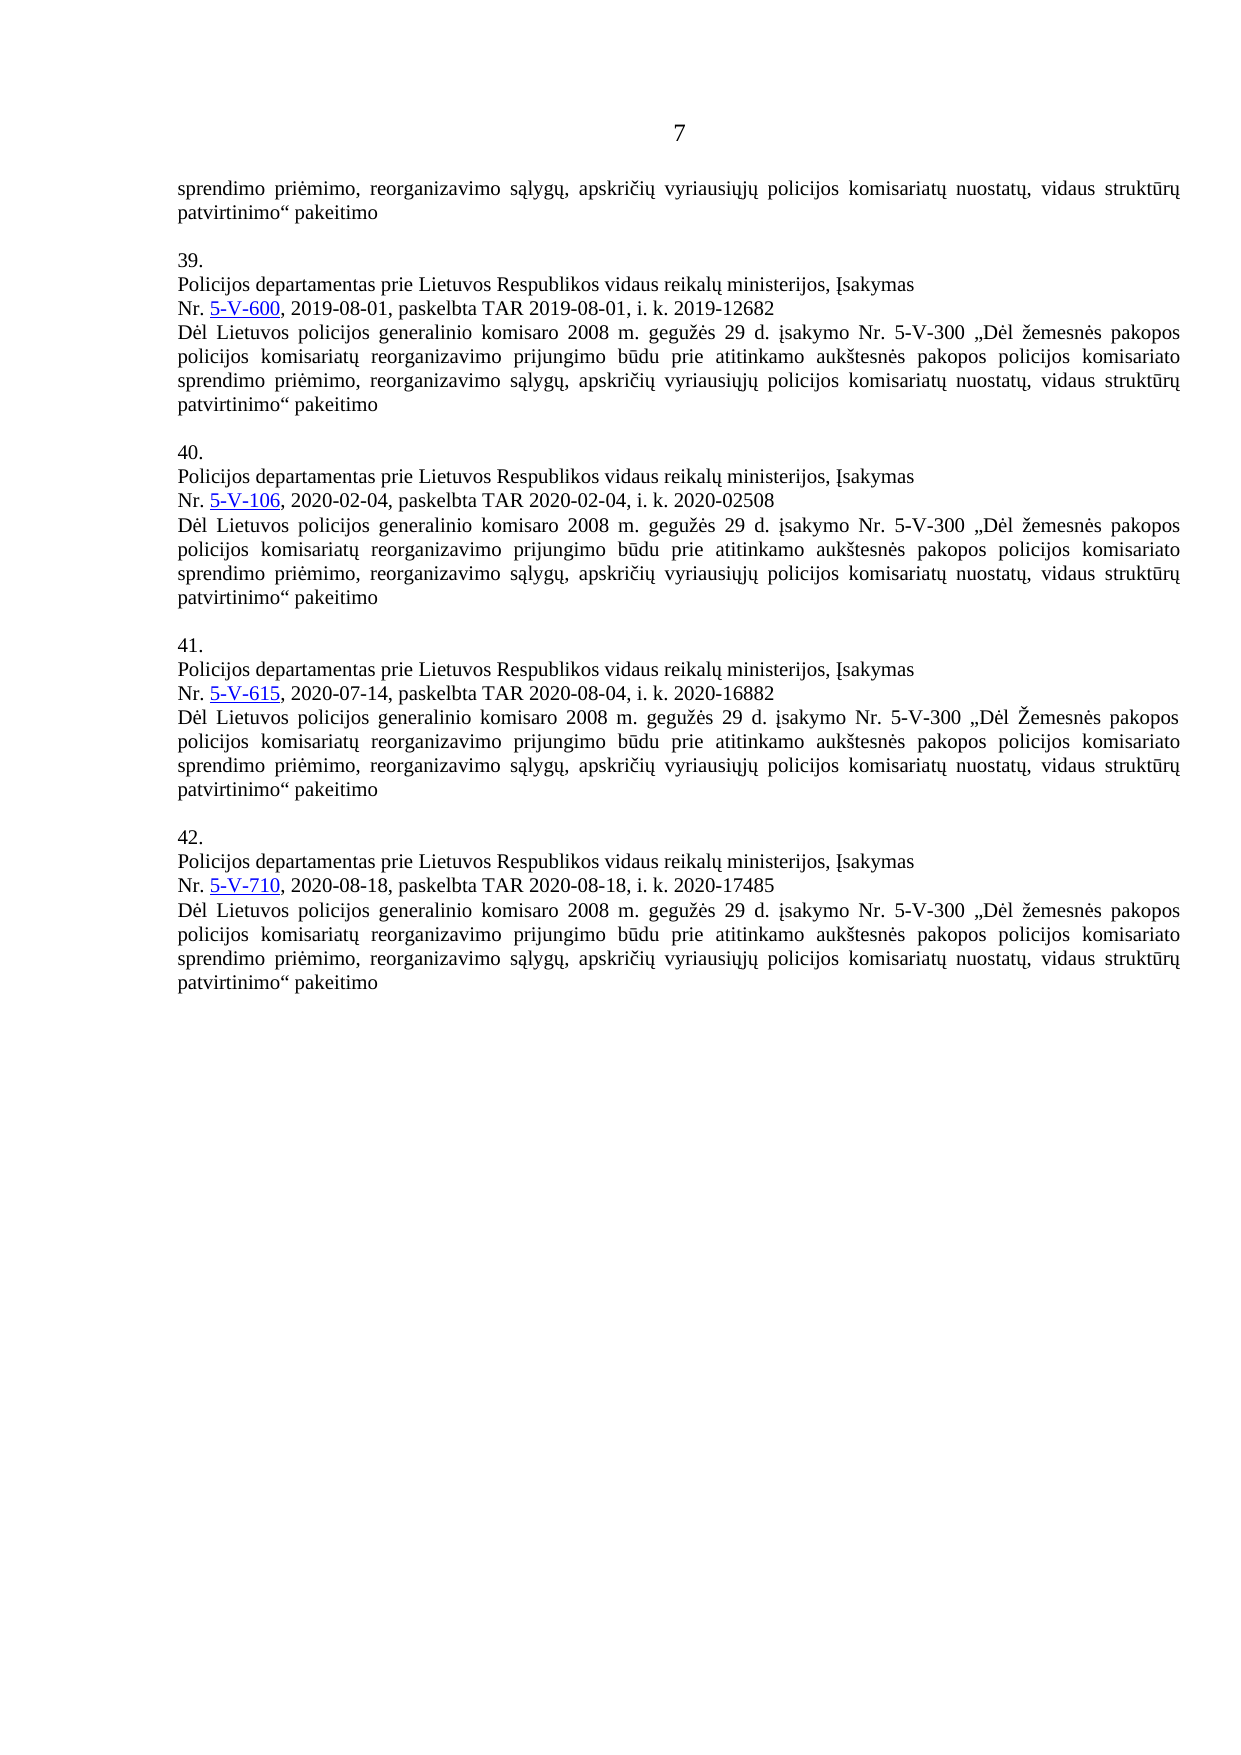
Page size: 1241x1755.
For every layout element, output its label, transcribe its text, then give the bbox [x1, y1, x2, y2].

text Dėl Lietuvos policijos generalinio komisaro 2008 m. gegužės 29 d. įsakymo Nr. 5-V-300 „Dėl žemesnės pakopos policijos komisariatų reorganizavimo prijungimo būdu prie atitinkamo aukštesnės pakopos policijos komisariato sprendimo priėmimo, reorganizavimo sąlygų, apskričių vyriausiųjų policijos komisariatų nuostatų, vidaus struktūrų patvirtinimo“ pakeitimo [177, 897, 1181, 994]
text Policijos departamentas prie Lietuvos Respublikos vidaus reikalų ministerijos, Įsakymas [177, 464, 1181, 488]
text 40. [177, 440, 1181, 464]
text Dėl Lietuvos policijos generalinio komisaro 2008 m. gegužės 29 d. įsakymo Nr. 5-V-300 „Dėl žemesnės pakopos policijos komisariatų reorganizavimo prijungimo būdu prie atitinkamo aukštesnės pakopos policijos komisariato sprendimo priėmimo, reorganizavimo sąlygų, apskričių vyriausiųjų policijos komisariatų nuostatų, vidaus struktūrų patvirtinimo“ pakeitimo [177, 512, 1181, 609]
text Nr. 5-V-710, 2020-08-18, paskelbta TAR 2020-08-18, i. k. 2020-17485 [177, 873, 1181, 897]
text Policijos departamentas prie Lietuvos Respublikos vidaus reikalų ministerijos, Įsakymas [177, 657, 1181, 681]
text Dėl Lietuvos policijos generalinio komisaro 2008 m. gegužės 29 d. įsakymo Nr. 5-V-300 „Dėl žemesnės pakopos policijos komisariatų reorganizavimo prijungimo būdu prie atitinkamo aukštesnės pakopos policijos komisariato sprendimo priėmimo, reorganizavimo sąlygų, apskričių vyriausiųjų policijos komisariatų nuostatų, vidaus struktūrų patvirtinimo“ pakeitimo [177, 320, 1181, 416]
text 39. [177, 248, 1181, 272]
text 41. [177, 633, 1181, 657]
text Policijos departamentas prie Lietuvos Respublikos vidaus reikalų ministerijos, Įsakymas [177, 849, 1181, 873]
text Policijos departamentas prie Lietuvos Respublikos vidaus reikalų ministerijos, Įsakymas [177, 272, 1181, 296]
text Nr. 5-V-615, 2020-07-14, paskelbta TAR 2020-08-04, i. k. 2020-16882 [177, 681, 1181, 705]
text sprendimo priėmimo, reorganizavimo sąlygų, apskričių vyriausiųjų policijos komisariatų nuostatų, vidaus struktūrų patvirtinimo“ pakeitimo [177, 176, 1181, 224]
text Nr. 5-V-106, 2020-02-04, paskelbta TAR 2020-02-04, i. k. 2020-02508 [177, 488, 1181, 512]
text Nr. 5-V-600, 2019-08-01, paskelbta TAR 2019-08-01, i. k. 2019-12682 [177, 296, 1181, 320]
text 42. [177, 825, 1181, 849]
text Dėl Lietuvos policijos generalinio komisaro 2008 m. gegužės 29 d. įsakymo Nr. 5-V-300 „Dėl Žemesnės pakopos policijos komisariatų reorganizavimo prijungimo būdu prie atitinkamo aukštesnės pakopos policijos komisariato sprendimo priėmimo, reorganizavimo sąlygų, apskričių vyriausiųjų policijos komisariatų nuostatų, vidaus struktūrų patvirtinimo“ pakeitimo [177, 705, 1181, 801]
